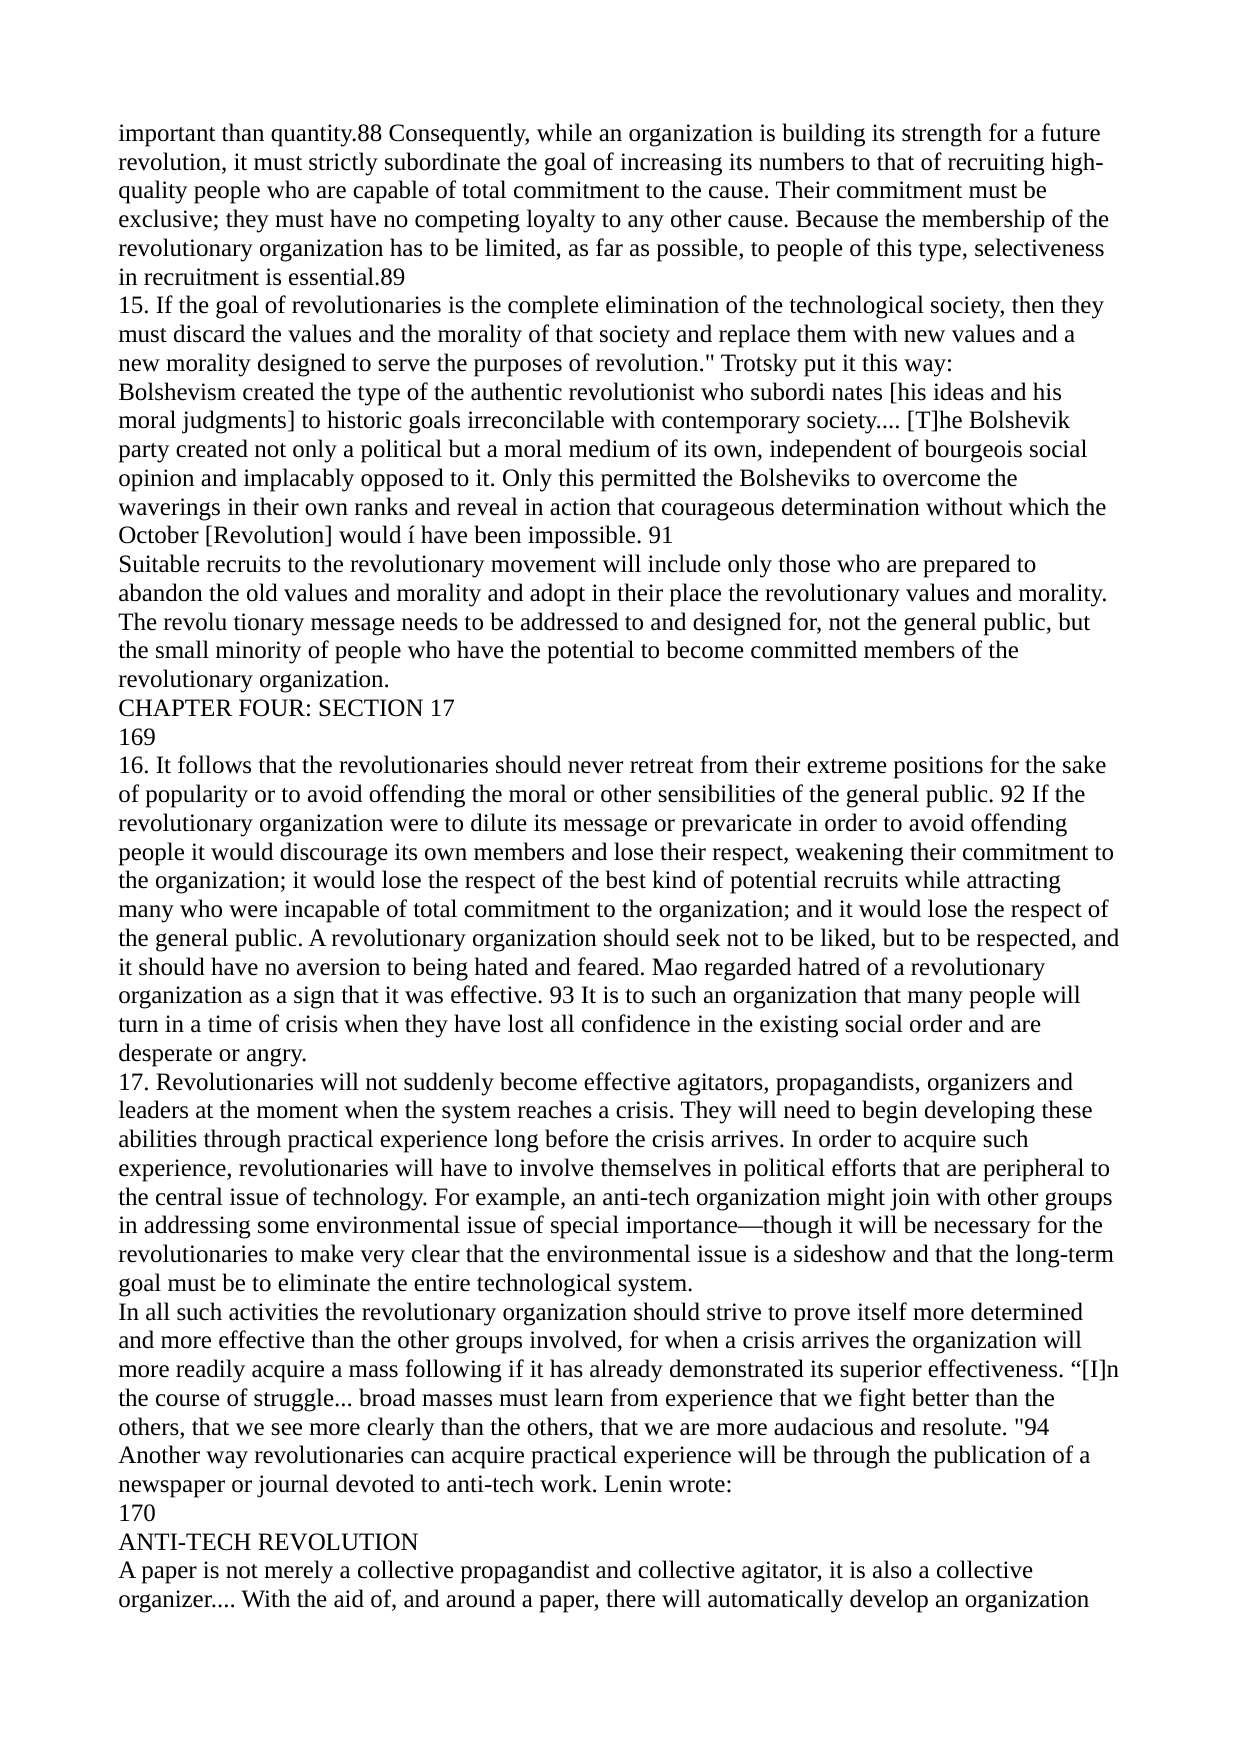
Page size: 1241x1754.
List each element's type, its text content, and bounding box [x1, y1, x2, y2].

text CHAPTER FOUR: SECTION 17 [118, 693, 1122, 722]
text 16. It follows that the revolutionaries should never retreat from their extreme positions for the sake of popularity or to avoid offending the moral or other sensibilities of the general public. 92 If the revolutionary organization were to dilute its message or prevaricate in order to avoid offending people it would discourage its own members and lose their respect, weakening their commitment to the organization; it would lose the respect of the best kind of potential recruits while attracting many who were incapable of total commitment to the organization; and it would lose the respect of the general public. A revolutionary organization should seek not to be liked, but to be respected, and it should have no aversion to being hated and feared. Mao regarded hatred of a revolutionary organization as a sign that it was effective. 93 It is to such an organization that many people will turn in a time of crisis when they have lost all confidence in the existing social order and are desperate or angry. [118, 751, 1122, 1067]
text Another way revolutionaries can acquire practical experience will be through the publication of a newspaper or journal devoted to anti-tech work. Lenin wrote: [118, 1441, 1122, 1498]
text ANTI-TECH REVOLUTION [118, 1527, 1122, 1556]
text 15. If the goal of revolutionaries is the complete elimination of the technological society, then they must discard the values and the morality of that society and replace them with new values and a new morality designed to serve the purposes of revolution." Trotsky put it this way: [118, 291, 1122, 377]
text In all such activities the revolutionary organization should strive to prove itself more determined and more effective than the other groups involved, for when a crisis arrives the organization will more readily acquire a mass following if it has already demonstrated its superior effectiveness. “[I]n the course of struggle... broad masses must learn from experience that we fight better than the others, that we see more clearly than the others, that we are more audacious and resolute. "94 [118, 1297, 1122, 1441]
text Suitable recruits to the revolutionary movement will include only those who are prepared to abandon the old values and morality and adopt in their place the revolutionary values and morality. The revolu tionary message needs to be addressed to and designed for, not the general public, but the small minority of people who have the potential to become committed members of the revolutionary organization. [118, 549, 1122, 693]
text A paper is not merely a collective propagandist and collective agitator, it is also a collective organizer.... With the aid of, and around a paper, there will automatically develop an organization [118, 1556, 1122, 1613]
text 170 [118, 1498, 1122, 1527]
text Bolshevism created the type of the authentic revolutionist who subordi nates [his ideas and his moral judgments] to historic goals irreconcilable with contemporary society.... [T]he Bolshevik party created not only a political but a moral medium of its own, independent of bourgeois social opinion and implacably opposed to it. Only this permitted the Bolsheviks to overcome the waverings in their own ranks and reveal in action that courageous determination without which the October [Revolution] would í have been impossible. 91 [118, 377, 1122, 549]
text 17. Revolutionaries will not suddenly become effective agitators, propagandists, organizers and leaders at the moment when the system reaches a crisis. They will need to begin developing these abilities through practical experience long before the crisis arrives. In order to acquire such experience, revolutionaries will have to involve themselves in political efforts that are peripheral to the central issue of technology. For example, an anti-tech organization might join with other groups in addressing some environmental issue of special importance—though it will be necessary for the revolutionaries to make very clear that the environmental issue is a sideshow and that the long-term goal must be to eliminate the entire technological system. [118, 1067, 1122, 1297]
text important than quantity.88 Consequently, while an organization is building its strength for a future revolution, it must strictly subordinate the goal of increasing its numbers to that of recruiting high-quality people who are capable of total commitment to the cause. Their commitment must be exclusive; they must have no competing loyalty to any other cause. Because the membership of the revolutionary organization has to be limited, as far as possible, to people of this type, selectiveness in recruitment is essential.89 [118, 118, 1122, 291]
text 169 [118, 722, 1122, 751]
